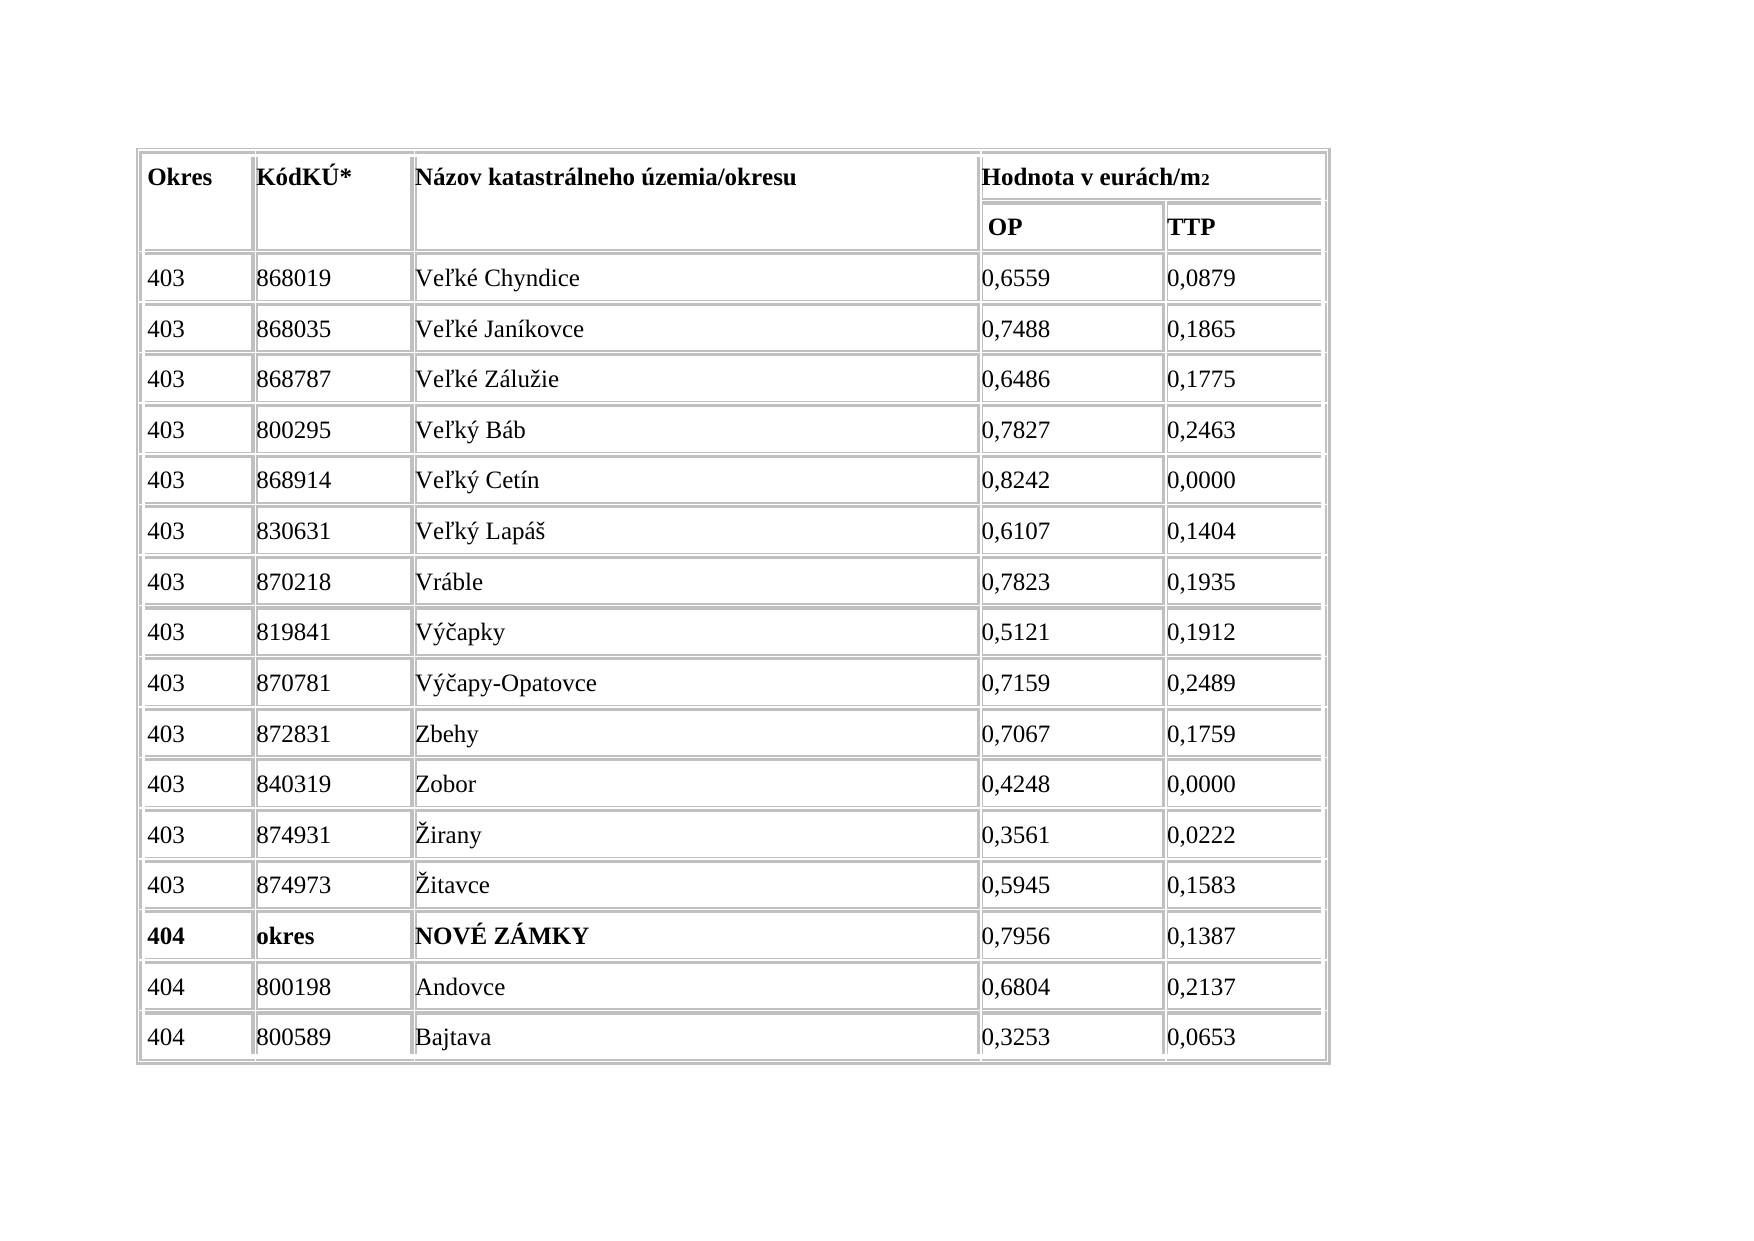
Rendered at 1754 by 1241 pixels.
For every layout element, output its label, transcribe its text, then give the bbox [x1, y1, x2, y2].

table_header Hodnota v eurách/m2 [980, 149, 1328, 198]
table_cell 403 [139, 249, 254, 299]
table_cell 819841 [258, 610, 410, 654]
table_cell Výčapky [417, 610, 977, 654]
table_cell 403 [139, 654, 254, 704]
table_cell 872831 [258, 711, 410, 755]
table_cell Bajtava [414, 1008, 980, 1059]
table_cell 0,0653 [1165, 1008, 1328, 1059]
table_cell 0,5945 [983, 863, 1162, 907]
table_cell Veľký Lapáš [417, 508, 977, 553]
table_cell 0,0000 [1165, 451, 1328, 502]
table_cell 800589 [255, 1008, 413, 1059]
table_cell 404 [139, 907, 254, 958]
table_cell 0,7067 [983, 711, 1162, 755]
table_cell Andovce [417, 964, 977, 1008]
table_cell Veľké Janíkovce [417, 306, 977, 350]
table_cell 0,0222 [1165, 806, 1328, 856]
table_cell 403 [139, 300, 254, 350]
table_cell 0,1583 [1165, 856, 1328, 907]
table_cell 404 [139, 958, 254, 1008]
table_cell NOVÉ ZÁMKY [417, 913, 977, 958]
table_cell 404 [139, 1008, 254, 1059]
table_cell 0,1865 [1165, 300, 1328, 350]
table_cell 868019 [258, 255, 410, 299]
table_cell 800198 [258, 964, 410, 1008]
table_cell 830631 [258, 508, 410, 553]
table_cell 403 [139, 705, 254, 755]
table_cell 403 [139, 755, 254, 806]
table_cell Žitavce [417, 863, 977, 907]
table_cell 0,1387 [1165, 907, 1328, 958]
table_cell Veľký Cetín [417, 458, 977, 502]
table_cell 403 [139, 806, 254, 856]
table_cell 800295 [258, 407, 410, 451]
table_cell OP [983, 205, 1162, 249]
table_cell 840319 [258, 761, 410, 806]
table_cell 0,1935 [1165, 553, 1328, 603]
table_header Okres [142, 154, 254, 249]
table_cell 0,2489 [1165, 654, 1328, 704]
table_cell Vráble [417, 559, 977, 603]
table_cell 403 [139, 553, 254, 603]
table_cell 403 [139, 350, 254, 401]
table_cell 403 [139, 856, 254, 907]
table_cell 0,0000 [1165, 755, 1328, 806]
table_cell 0,6486 [983, 356, 1162, 401]
table_cell 0,7488 [983, 306, 1162, 350]
table_cell 870781 [258, 660, 410, 704]
table_cell okres [258, 913, 410, 958]
table_cell 0,7956 [983, 913, 1162, 958]
table_cell 403 [139, 603, 254, 654]
table_cell 0,1912 [1165, 603, 1328, 654]
table_cell 0,7827 [983, 407, 1162, 451]
table_cell Výčapy-Opatovce [417, 660, 977, 704]
table_cell 0,1404 [1165, 502, 1328, 553]
table_cell Veľké Chyndice [417, 255, 977, 299]
table_cell Veľký Báb [417, 407, 977, 451]
table_cell 870218 [258, 559, 410, 603]
table_cell 0,5121 [983, 610, 1162, 654]
table_cell 0,3253 [980, 1008, 1165, 1059]
table_cell 868787 [258, 356, 410, 401]
table_cell 0,0879 [1165, 249, 1328, 299]
table_cell 0,2463 [1165, 401, 1328, 451]
table_cell 0,1759 [1165, 705, 1328, 755]
table_cell 0,7823 [983, 559, 1162, 603]
table_header Názov katastrálneho územia/okresu [414, 149, 980, 249]
table_cell 0,2137 [1165, 958, 1328, 1008]
table_cell 0,6107 [983, 508, 1162, 553]
table_cell TTP [1165, 198, 1328, 249]
table_cell 0,3561 [983, 812, 1162, 856]
table_cell 403 [139, 502, 254, 553]
table_cell 874973 [258, 863, 410, 907]
table_cell 403 [139, 401, 254, 451]
table_cell 0,8242 [983, 458, 1162, 502]
table_cell Zbehy [417, 711, 977, 755]
table_cell 868035 [258, 306, 410, 350]
table_cell 868914 [258, 458, 410, 502]
table_cell Žirany [417, 812, 977, 856]
table_cell 0,1775 [1165, 350, 1328, 401]
table_cell 0,6804 [983, 964, 1162, 1008]
table_cell Zobor [417, 761, 977, 806]
table_cell 0,4248 [983, 761, 1162, 806]
table_cell 403 [139, 451, 254, 502]
table_header KódKÚ* [255, 149, 413, 249]
table_cell Veľké Zálužie [417, 356, 977, 401]
table_cell 0,6559 [983, 255, 1162, 299]
table_cell 0,7159 [983, 660, 1162, 704]
table_cell 874931 [258, 812, 410, 856]
